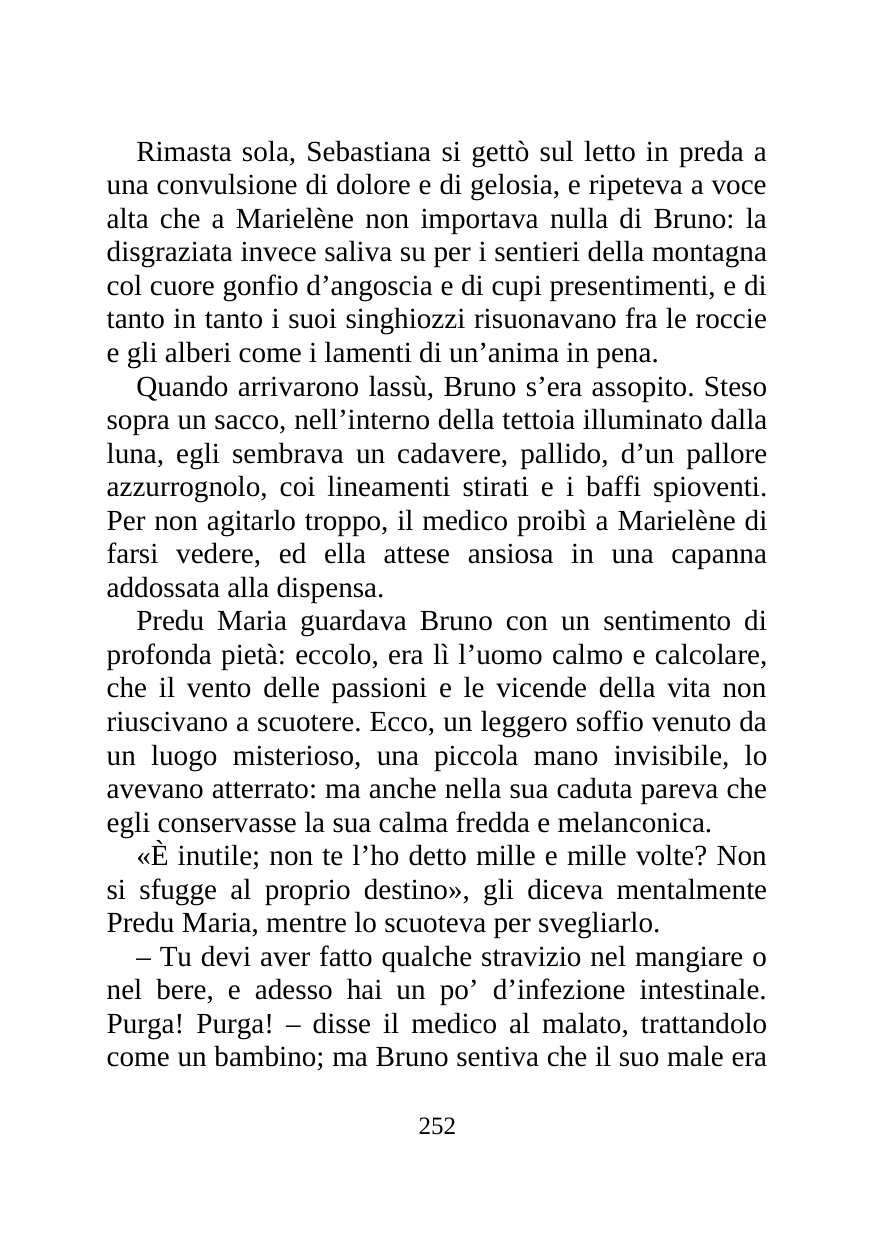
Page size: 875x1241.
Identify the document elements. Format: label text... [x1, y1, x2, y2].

text «È inutile; non te l’ho detto mille e mille volte? Non si sfugge al proprio destino», gli diceva mentalmente Predu Maria, mentre lo scuoteva per svegliarlo. [106, 838, 768, 939]
text – Tu devi aver fatto qualche stravizio nel mangiare o nel bere, e adesso hai un po’ d’infezione intestinale. Purga! Purga! – disse il medico al malato, trattandolo come un bambino; ma Bruno sentiva che il suo male era [106, 939, 768, 1073]
text Quando arrivarono lassù, Bruno s’era assopito. Steso sopra un sacco, nell’interno della tettoia illuminato dalla luna, egli sembrava un cadavere, pallido, d’un pallore azzurrognolo, coi lineamenti stirati e i baffi spioventi. Per non agitarlo troppo, il medico proibì a Marielène di farsi vedere, ed ella attese ansiosa in una capanna addossata alla dispensa. [106, 369, 768, 603]
text Rimasta sola, Sebastiana si gettò sul letto in preda a una convulsione di dolore e di gelosia, e ripeteva a voce alta che a Marielène non importava nulla di Bruno: la disgraziata invece saliva su per i sentieri della montagna col cuore gonfio d’angoscia e di cupi presentimenti, e di tanto in tanto i suoi singhiozzi risuonavano fra le roccie e gli alberi come i lamenti di un’anima in pena. [106, 134, 768, 369]
text Predu Maria guardava Bruno con un sentimento di profonda pietà: eccolo, era lì l’uomo calmo e calcolare, che il vento delle passioni e le vicende della vita non riuscivano a scuotere. Ecco, un leggero soffio venuto da un luogo misterioso, una piccola mano invisibile, lo avevano atterrato: ma anche nella sua caduta pareva che egli conservasse la sua calma fredda e melanconica. [106, 603, 768, 838]
